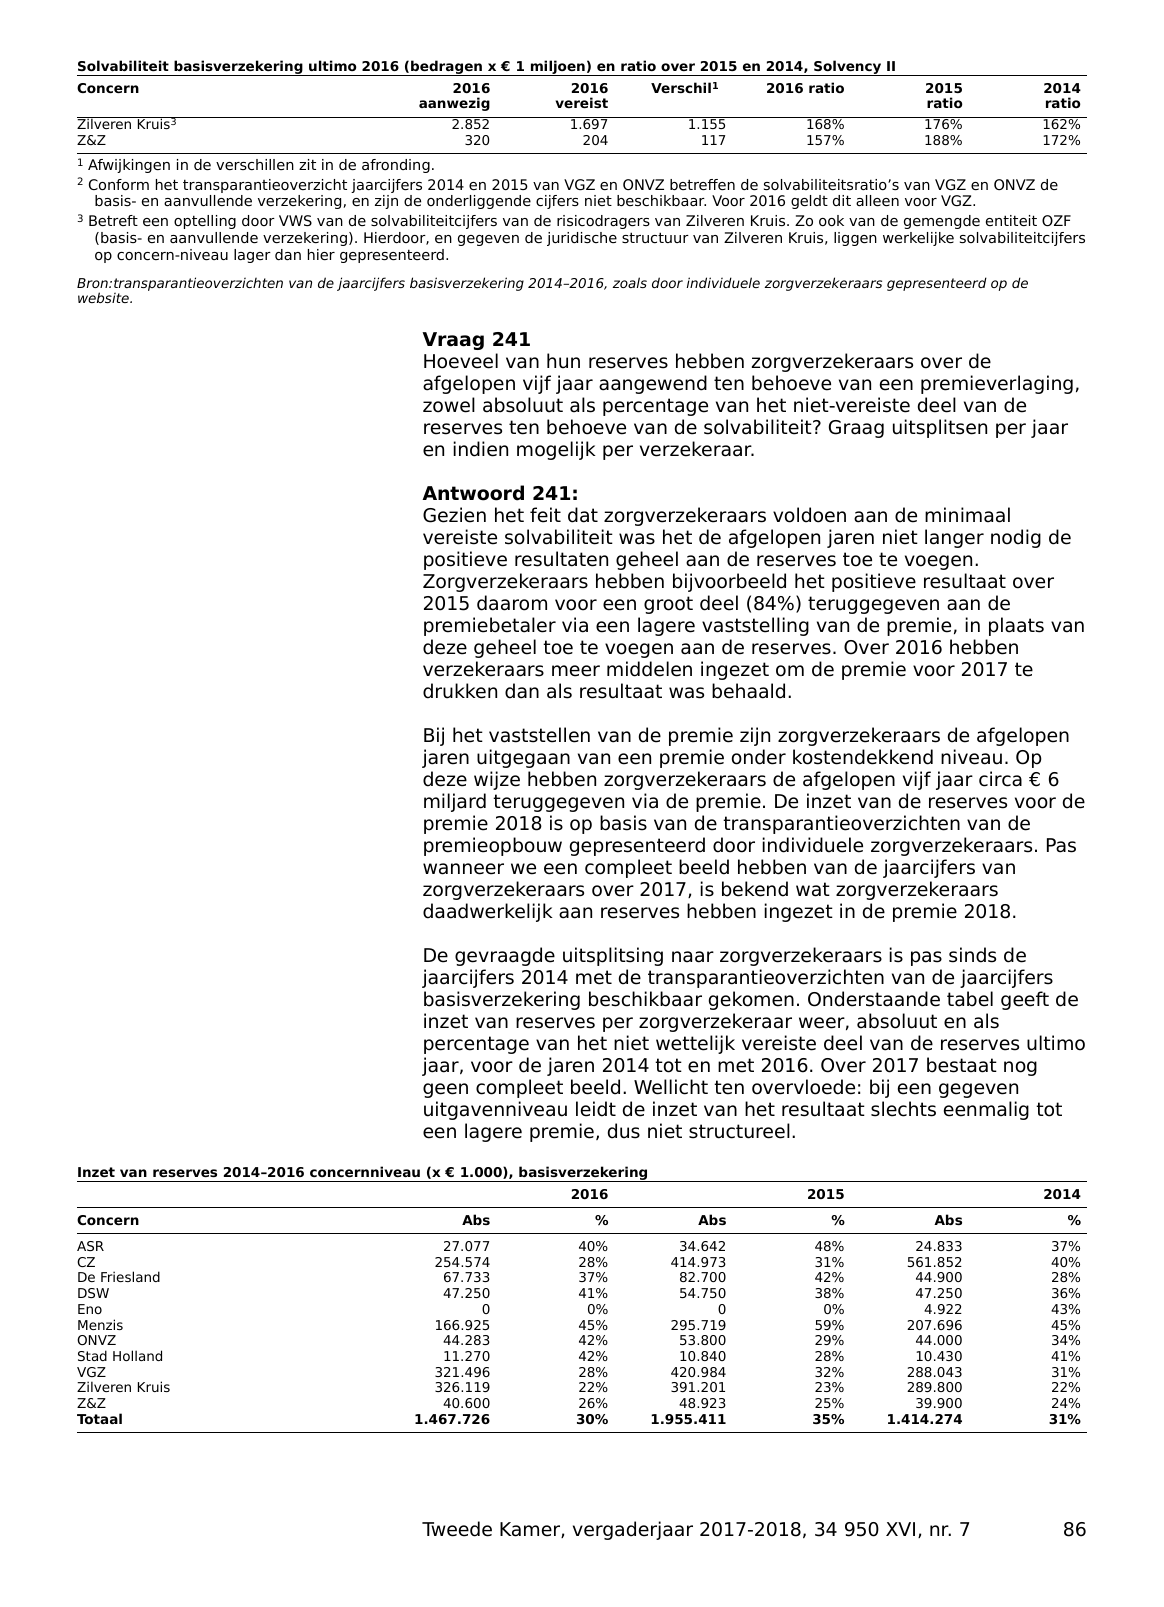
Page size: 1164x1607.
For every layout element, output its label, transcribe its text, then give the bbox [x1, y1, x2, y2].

table_cell 2.852 [378, 118, 496, 132]
table_cell 40% [496, 1234, 614, 1254]
table_cell 320 [378, 133, 496, 153]
table_cell 34% [969, 1333, 1087, 1349]
table_cell ONVZ [77, 1333, 378, 1349]
table_cell 35% [732, 1412, 850, 1432]
table_cell 1 Afwijkingen in de verschillen zit in de afronding. 2 Conform het transparantieoverzicht jaarcijfers 2014 en 2015 van VGZ en ONVZ betreffen de solvabiliteitsratio’s van VGZ en ONVZ de basis- en aanvullende verzekering, en zijn de onderliggende cijfers niet beschikbaar. Voor 2016 geldt dit alleen voor VGZ. 3 Betreft een optelling door VWS van de solvabiliteitcijfers van de risicodragers van Zilveren Kruis. Zo ook van de gemengde entiteit OZF (basis- en aanvullende verzekering). Hierdoor, en gegeven de juridische structuur van Zilveren Kruis, liggen werkelijke solvabiliteitcijfers op concern-niveau lager dan hier gepresenteerd. Bron:transparantieoverzichten van de jaarcijfers basisverzekering 2014–2016, zoals door individuele zorgverzekeraars gepresenteerd op de website. [77, 154, 1087, 307]
table_cell 31% [732, 1255, 850, 1270]
table_cell 207.696 [850, 1318, 968, 1333]
table_cell 28% [969, 1270, 1087, 1286]
table_cell 28% [732, 1349, 850, 1364]
text Vraag 241 [422, 329, 1087, 351]
table_cell 0% [732, 1302, 850, 1317]
table_cell 25% [732, 1396, 850, 1412]
table_cell 40.600 [378, 1396, 496, 1412]
table_cell CZ [77, 1255, 378, 1270]
table_cell 29% [732, 1333, 850, 1349]
text Antwoord 241: [422, 483, 1087, 505]
table_cell Concern [77, 76, 378, 117]
table_cell Menzis [77, 1318, 378, 1333]
table_cell 166.925 [378, 1318, 496, 1333]
table_cell 45% [496, 1318, 614, 1333]
table_cell 10.430 [850, 1349, 968, 1364]
table_cell 326.119 [378, 1380, 496, 1396]
table_cell 391.201 [614, 1380, 732, 1396]
table_cell 41% [496, 1286, 614, 1302]
table_cell 28% [496, 1365, 614, 1380]
table_cell % [969, 1208, 1087, 1233]
table_cell 40% [969, 1255, 1087, 1270]
table_cell 288.043 [850, 1365, 968, 1380]
table_cell 2016 ratio [732, 76, 850, 117]
table_cell 2016 [378, 1182, 614, 1207]
table_cell 44.283 [378, 1333, 496, 1349]
table_cell 2014 [850, 1182, 1087, 1207]
table_cell % [496, 1208, 614, 1233]
table_cell 0% [496, 1302, 614, 1317]
table_cell De Friesland [77, 1270, 378, 1286]
table_cell 59% [732, 1318, 850, 1333]
table_cell 47.250 [378, 1286, 496, 1302]
table_cell 27.077 [378, 1234, 496, 1254]
text Bij het vaststellen van de premie zijn zorgverzekeraars de afgelopen jaren uitgegaan van een premie onder kostendekkend niveau. Op deze wijze hebben zorgverzekeraars de afgelopen vijf jaar circa € 6 miljard teruggegeven via de premie. De inzet van de reserves voor de premie 2018 is op basis van de transparantieoverzichten van de premieopbouw gepresenteerd door individuele zorgverzekeraars. Pas wanneer we een compleet beeld hebben van de jaarcijfers van zorgverzekeraars over 2017, is bekend wat zorgverzekeraars daadwerkelijk aan reserves hebben ingezet in de premie 2018. [422, 725, 1087, 923]
table_cell 42% [732, 1270, 850, 1286]
table_cell 321.496 [378, 1365, 496, 1380]
table_cell 42% [496, 1333, 614, 1349]
table_cell DSW [77, 1286, 378, 1302]
table_cell Verschil1 [614, 76, 732, 117]
table_cell [77, 1182, 378, 1207]
table_cell 1.155 [614, 118, 732, 132]
text De gevraagde uitsplitsing naar zorgverzekeraars is pas sinds de jaarcijfers 2014 met de transparantieoverzichten van de jaarcijfers basisverzekering beschikbaar gekomen. Onderstaande tabel geeft de inzet van reserves per zorgverzekeraar weer, absoluut en als percentage van het niet wettelijk vereiste deel van de reserves ultimo jaar, voor de jaren 2014 tot en met 2016. Over 2017 bestaat nog geen compleet beeld. Wellicht ten overvloede: bij een gegeven uitgavenniveau leidt de inzet van het resultaat slechts eenmalig tot een lagere premie, dus niet structureel. [422, 945, 1087, 1143]
table_cell 26% [496, 1396, 614, 1412]
table_cell 82.700 [614, 1270, 732, 1286]
table_cell 172% [969, 133, 1087, 153]
table_cell 162% [969, 118, 1087, 132]
table_cell 0 [614, 1302, 732, 1317]
table_cell 39.900 [850, 1396, 968, 1412]
table_cell 2015 ratio [850, 76, 968, 117]
table_cell 4.922 [850, 1302, 968, 1317]
table_cell 42% [496, 1349, 614, 1364]
table_cell 204 [496, 133, 614, 153]
table_cell 23% [732, 1380, 850, 1396]
table_cell 2016 vereist [496, 76, 614, 117]
table_cell 1.467.726 [378, 1412, 496, 1432]
table_cell 168% [732, 118, 850, 132]
table_cell 48.923 [614, 1396, 732, 1412]
table_cell 420.984 [614, 1365, 732, 1380]
table_cell 11.270 [378, 1349, 496, 1364]
table_cell 10.840 [614, 1349, 732, 1364]
table_cell 37% [496, 1270, 614, 1286]
table_cell 43% [969, 1302, 1087, 1317]
table_cell Z&Z [77, 1396, 378, 1412]
table_cell 31% [969, 1412, 1087, 1432]
table_cell 176% [850, 118, 968, 132]
table_cell Abs [850, 1208, 968, 1233]
table_cell ASR [77, 1234, 378, 1254]
table_header Inzet van reserves 2014–2016 concernniveau (x € 1.000), basisverzekering [77, 1165, 1087, 1181]
table_cell 47.250 [850, 1286, 968, 1302]
table_cell 295.719 [614, 1318, 732, 1333]
table_cell 2014 ratio [969, 76, 1087, 117]
table_header Solvabiliteit basisverzekering ultimo 2016 (bedragen x € 1 miljoen) en ratio over 2015 en 2014, Solvency II [77, 59, 1087, 75]
table_cell 41% [969, 1349, 1087, 1364]
table_cell Zilveren Kruis3 [77, 118, 378, 132]
table_cell 54.750 [614, 1286, 732, 1302]
table_cell 38% [732, 1286, 850, 1302]
table_cell 117 [614, 133, 732, 153]
table_cell 32% [732, 1365, 850, 1380]
table_cell 414.973 [614, 1255, 732, 1270]
table_cell VGZ [77, 1365, 378, 1380]
text Hoeveel van hun reserves hebben zorgverzekeraars over de afgelopen vijf jaar aangewend ten behoeve van een premieverlaging, zowel absoluut als percentage van het niet-vereiste deel van de reserves ten behoeve van de solvabiliteit? Graag uitsplitsen per jaar en indien mogelijk per verzekeraar. [422, 351, 1087, 461]
table_cell % [732, 1208, 850, 1233]
table_cell 0 [378, 1302, 496, 1317]
table_cell Zilveren Kruis [77, 1380, 378, 1396]
table_cell Abs [378, 1208, 496, 1233]
table_cell 44.000 [850, 1333, 968, 1349]
table_cell 1.414.274 [850, 1412, 968, 1432]
table_cell 48% [732, 1234, 850, 1254]
table_cell 24% [969, 1396, 1087, 1412]
table_cell 24.833 [850, 1234, 968, 1254]
table_cell 254.574 [378, 1255, 496, 1270]
table_cell 1.955.411 [614, 1412, 732, 1432]
table_cell 45% [969, 1318, 1087, 1333]
table_cell 67.733 [378, 1270, 496, 1286]
table_cell Concern [77, 1208, 378, 1233]
table_cell 22% [969, 1380, 1087, 1396]
table_cell Eno [77, 1302, 378, 1317]
table_cell Stad Holland [77, 1349, 378, 1364]
table_cell 31% [969, 1365, 1087, 1380]
table_cell 28% [496, 1255, 614, 1270]
table_cell 157% [732, 133, 850, 153]
table_cell 2015 [614, 1182, 850, 1207]
table_cell 53.800 [614, 1333, 732, 1349]
table_cell Totaal [77, 1412, 378, 1432]
table_cell 30% [496, 1412, 614, 1432]
table_cell 561.852 [850, 1255, 968, 1270]
table_cell 2016 aanwezig [378, 76, 496, 117]
table_cell 37% [969, 1234, 1087, 1254]
text Gezien het feit dat zorgverzekeraars voldoen aan de minimaal vereiste solvabiliteit was het de afgelopen jaren niet langer nodig de positieve resultaten geheel aan de reserves toe te voegen. Zorgverzekeraars hebben bijvoorbeeld het positieve resultaat over 2015 daarom voor een groot deel (84%) teruggegeven aan de premiebetaler via een lagere vaststelling van de premie, in plaats van deze geheel toe te voegen aan de reserves. Over 2016 hebben verzekeraars meer middelen ingezet om de premie voor 2017 te drukken dan als resultaat was behaald. [422, 505, 1087, 703]
table_cell Abs [614, 1208, 732, 1233]
table_cell 22% [496, 1380, 614, 1396]
table_cell Z&Z [77, 133, 378, 153]
table_cell 188% [850, 133, 968, 153]
table_cell 289.800 [850, 1380, 968, 1396]
table_cell 34.642 [614, 1234, 732, 1254]
table_cell 1.697 [496, 118, 614, 132]
table_cell 44.900 [850, 1270, 968, 1286]
table_cell 36% [969, 1286, 1087, 1302]
